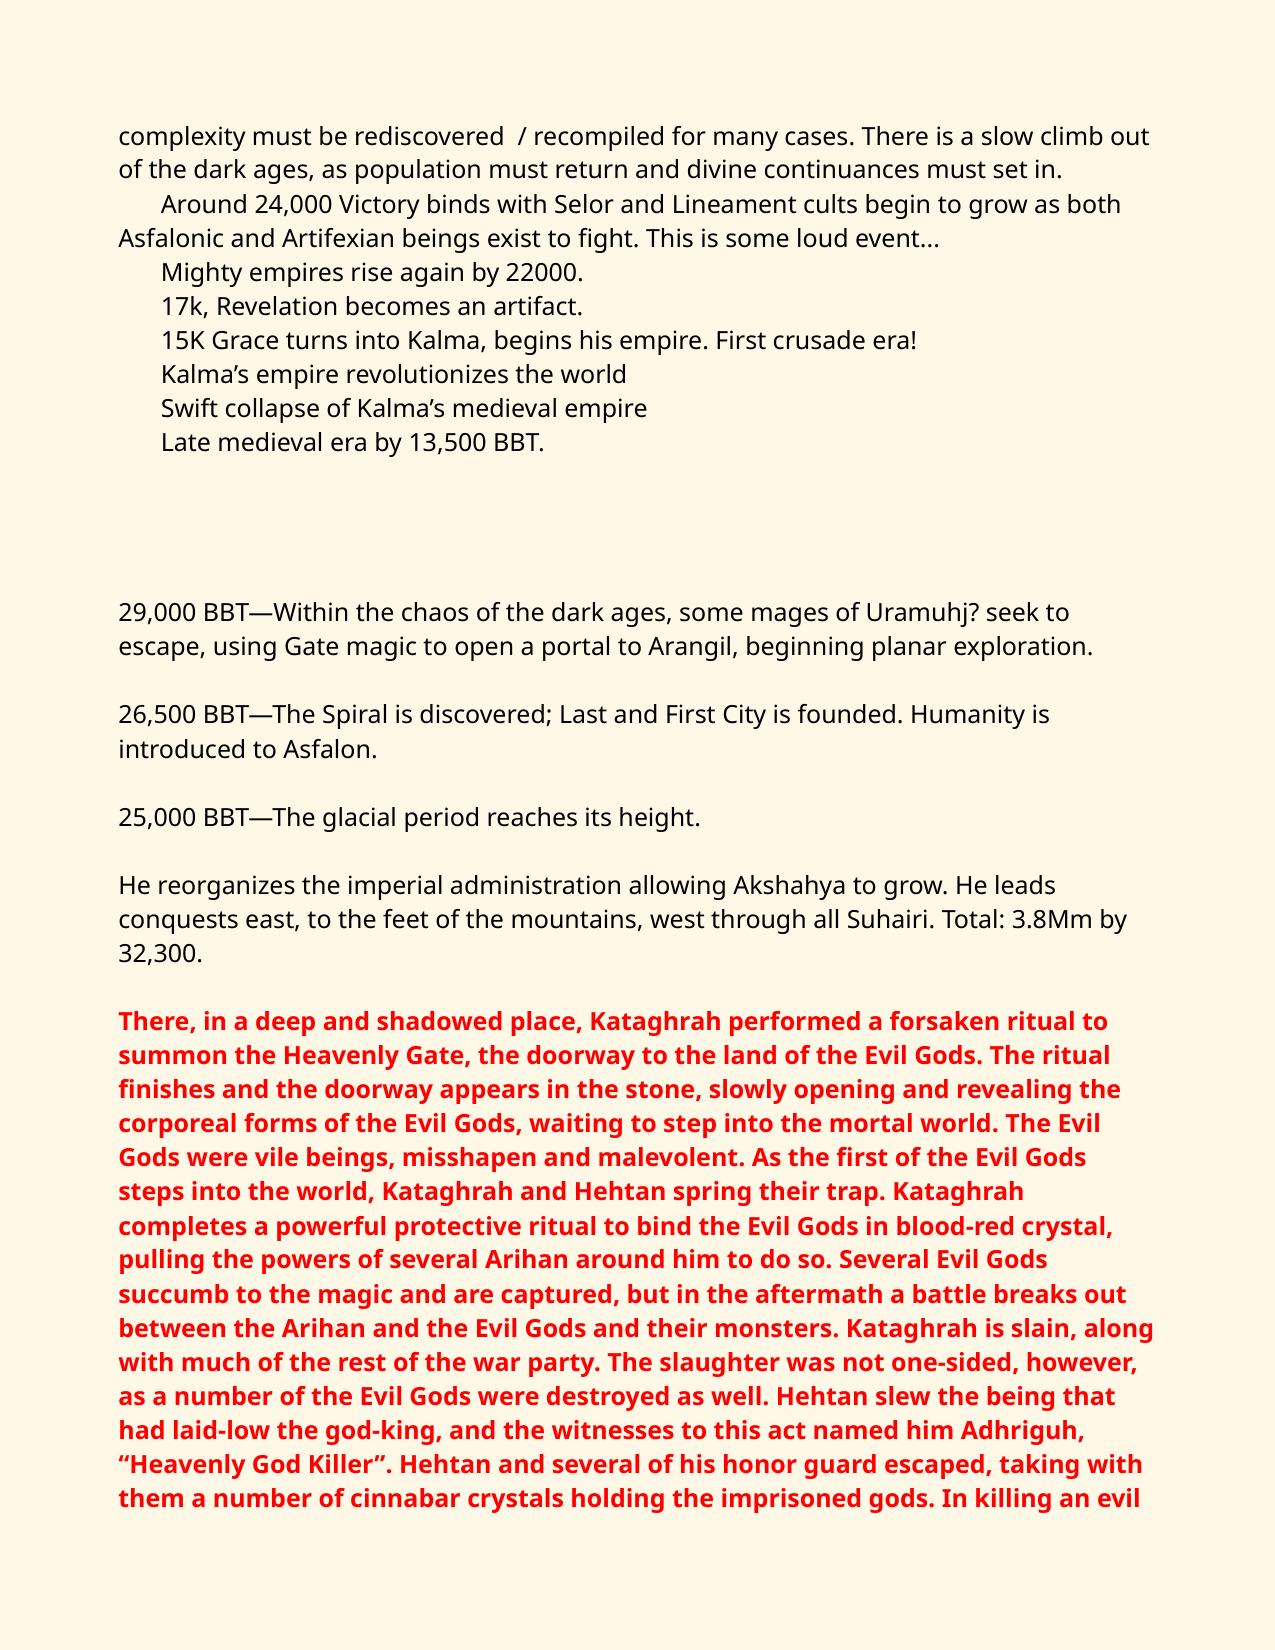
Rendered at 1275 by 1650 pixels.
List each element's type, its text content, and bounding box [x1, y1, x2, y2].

text Around 24,000 Victory binds with Selor and Lineament cults begin to grow as both Asfalonic and Artifexian beings exist to fight. This is some loud event... [118, 186, 1157, 254]
text Kalma’s empire revolutionizes the world [118, 357, 1157, 391]
text There, in a deep and shadowed place, Kataghrah performed a forsaken ritual to summon the Heavenly Gate, the doorway to the land of the Evil Gods. The ritual finishes and the doorway appears in the stone, slowly opening and revealing the corporeal forms of the Evil Gods, waiting to step into the mortal world. The Evil Gods were vile beings, misshapen and malevolent. As the first of the Evil Gods steps into the world, Kataghrah and Hehtan spring their trap. Kataghrah completes a powerful protective ritual to bind the Evil Gods in blood-red crystal, pulling the powers of several Arihan around him to do so. Several Evil Gods succumb to the magic and are captured, but in the aftermath a battle breaks out between the Arihan and the Evil Gods and their monsters. Kataghrah is slain, along with much of the rest of the war party. The slaughter was not one-sided, however, as a number of the Evil Gods were destroyed as well. Hehtan slew the being that had laid-low the god-king, and the witnesses to this act named him Adhriguh, “Heavenly God Killer”. Hehtan and several of his honor guard escaped, taking with them a number of cinnabar crystals holding the imprisoned gods. In killing an evil [118, 1004, 1157, 1515]
text He reorganizes the imperial administration allowing Akshahya to grow. He leads conquests east, to the feet of the mountains, west through all Suhairi. Total: 3.8Mm by 32,300. [118, 867, 1157, 970]
text 15K Grace turns into Kalma, begins his empire. First crusade era! [118, 322, 1157, 357]
text Mighty empires rise again by 22000. [118, 254, 1157, 288]
text Late medieval era by 13,500 BBT. [118, 425, 1157, 459]
text 26,500 BBT—The Spiral is discovered; Last and First City is founded. Humanity is introduced to Asfalon. [118, 697, 1157, 765]
text 17k, Revelation becomes an artifact. [118, 288, 1157, 322]
text complexity must be rediscovered / recompiled for many cases. There is a slow climb out of the dark ages, as population must return and divine continuances must set in. [118, 118, 1157, 186]
text Swift collapse of Kalma’s medieval empire [118, 391, 1157, 425]
text 25,000 BBT—The glacial period reaches its height. [118, 799, 1157, 833]
text 29,000 BBT—Within the chaos of the dark ages, some mages of Uramuhj? seek to escape, using Gate magic to open a portal to Arangil, beginning planar exploration. [118, 595, 1157, 663]
